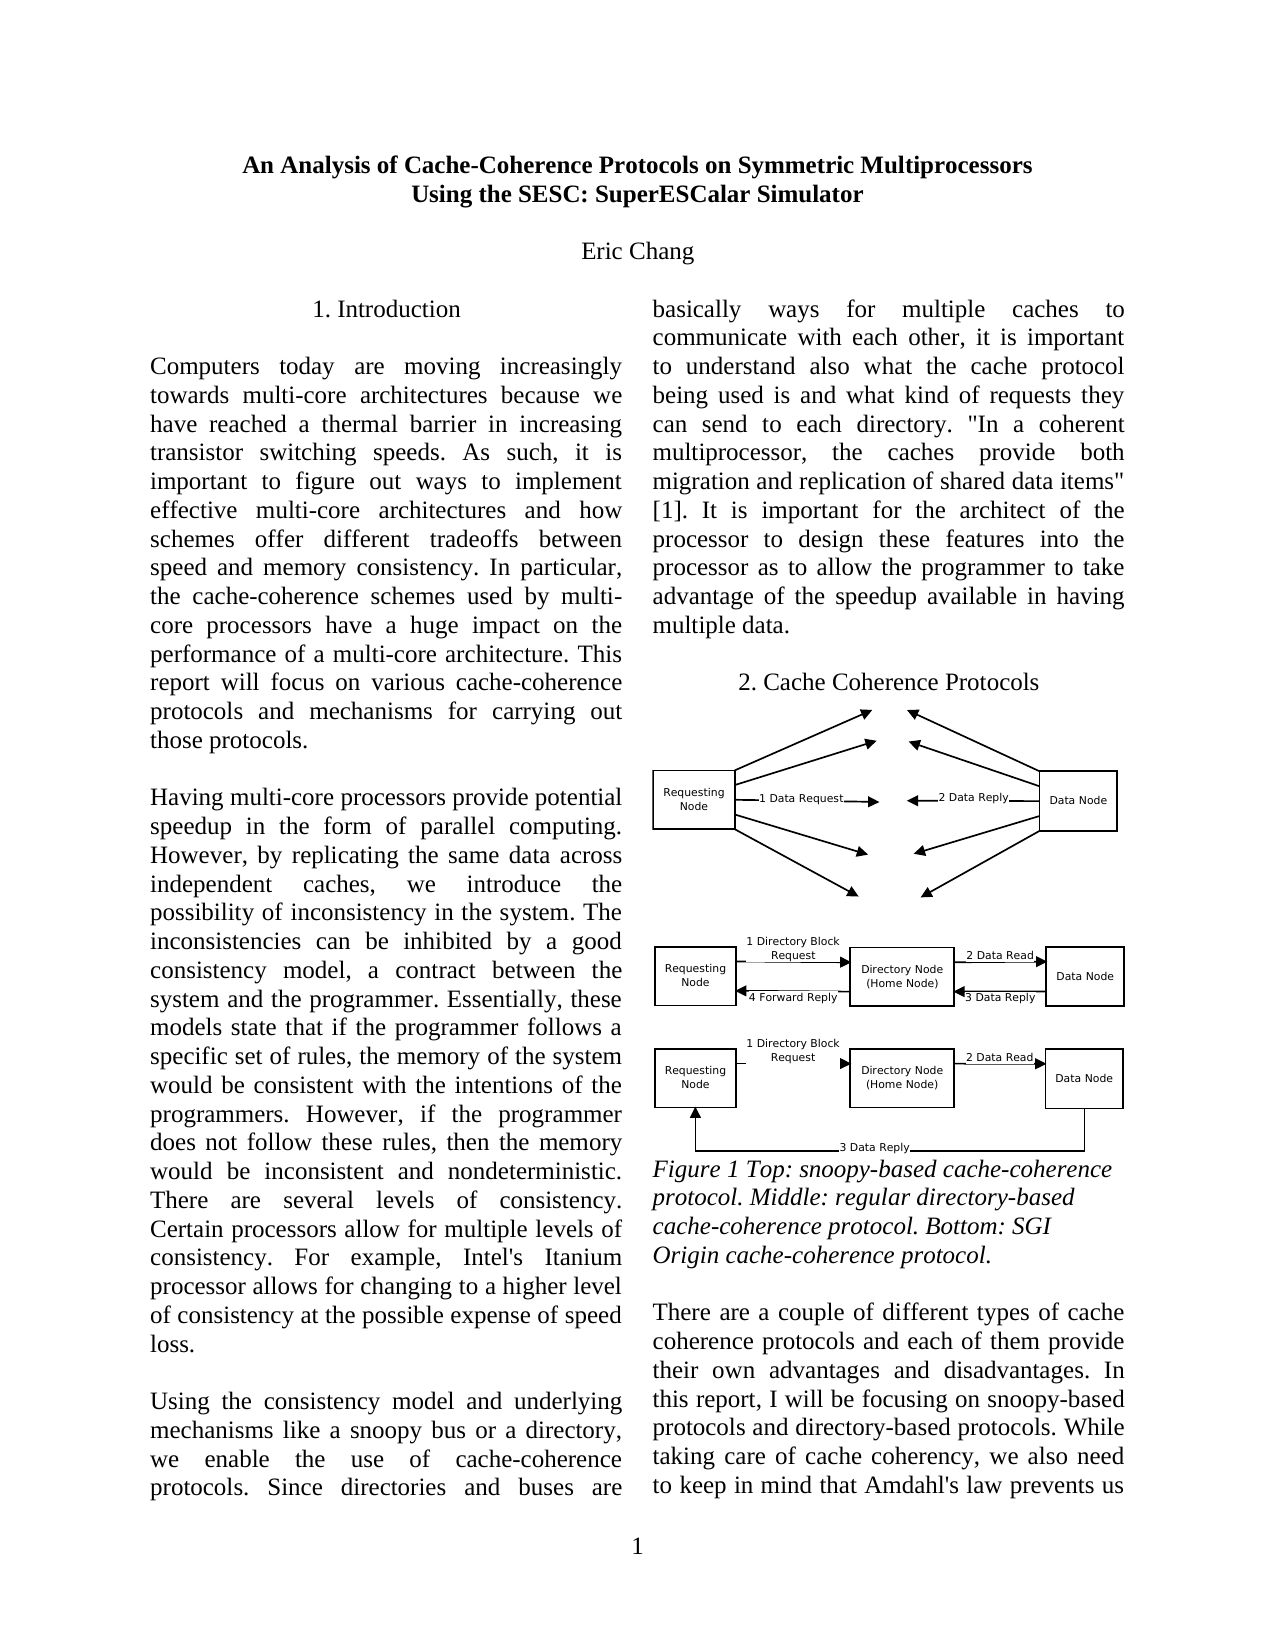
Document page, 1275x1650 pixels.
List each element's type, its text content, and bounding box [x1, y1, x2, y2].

text Computers today are moving increasingly towards multi-core architectures because we have reached a thermal barrier in increasing transistor switching speeds. As such, it is important to figure out ways to implement effective multi-core architectures and how schemes offer different tradeoffs between speed and memory consistency. In particular, the cache-coherence schemes used by multi-core processors have a huge impact on the performance of a multi-core architecture. This report will focus on various cache-coherence protocols and mechanisms for carrying out those protocols. [150, 351, 622, 754]
text basically ways for multiple caches to communicate with each other, it is important to understand also what the cache protocol being used is and what kind of requests they can send to each directory. "In a coherent multiprocessor, the caches provide both migration and replication of shared data items" [1]. It is important for the architect of the processor to design these features into the processor as to allow the programmer to take advantage of the speedup available in having multiple data. [652, 294, 1125, 639]
text Using the SESC: SuperESCalar Simulator [150, 179, 1125, 207]
text 1. Introduction [150, 294, 622, 322]
text 2. Cache Coherence Protocols [652, 667, 1125, 696]
text Having multi-core processors provide potential speedup in the form of parallel computing. However, by replicating the same data across independent caches, we introduce the possibility of inconsistency in the system. The inconsistencies can be inhibited by a good consistency model, a contract between the system and the programmer. Essentially, these models state that if the programmer follows a specific set of rules, the memory of the system would be consistent with the intentions of the programmers. However, if the programmer does not follow these rules, then the memory would be inconsistent and nondeterministic. There are several levels of consistency. Certain processors allow for multiple levels of consistency. For example, Intel's Itanium processor allows for changing to a higher level of consistency at the possible expense of speed loss. [150, 782, 622, 1357]
text [652, 709, 859, 770]
text There are a couple of different types of cache coherence protocols and each of them provide their own advantages and disadvantages. In this report, I will be focusing on snoopy-based protocols and directory-based protocols. While taking care of cache coherency, we also need to keep in mind that Amdahl's law prevents us [652, 1269, 1125, 1499]
text An Analysis of Cache-Coherence Protocols on Symmetric Multiprocessors [150, 150, 1125, 179]
text Eric Chang [150, 236, 1125, 265]
text Figure 1 Top: snoopy-based cache-coherence protocol. Middle: regular directory-based cache-coherence protocol. Bottom: SGI Origin cache-coherence protocol. [652, 830, 1125, 1269]
text Using the consistency model and underlying mechanisms like a snoopy bus or a directory, we enable the use of cache-coherence protocols. Since directories and buses are [150, 1386, 622, 1501]
